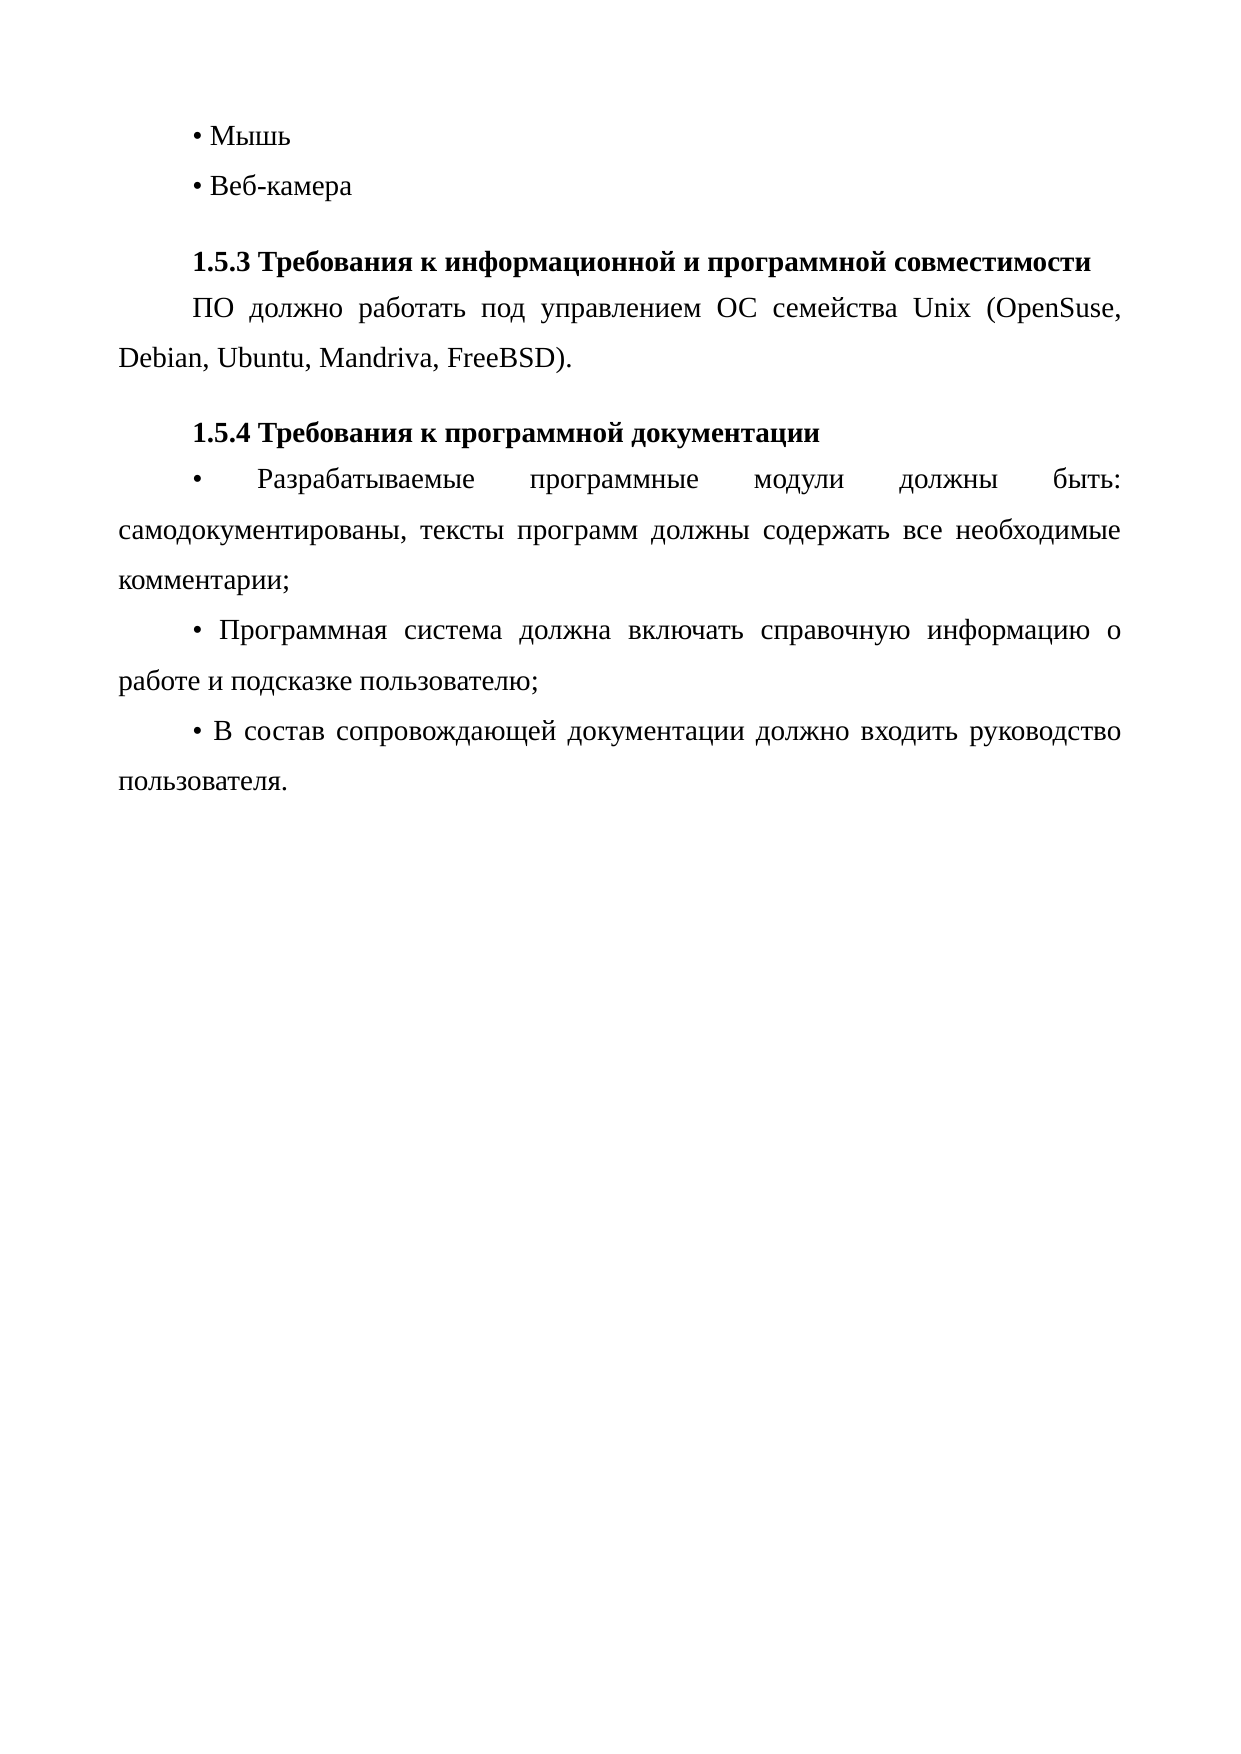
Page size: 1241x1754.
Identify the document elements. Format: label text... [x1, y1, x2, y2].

text • Разрабатываемые программные модули должны быть: самодокументированы, тексты программ должны содержать все необходимые комментарии; [118, 461, 1122, 596]
subtitle 1.5.3 Требования к информационной и программной совместимости [118, 244, 1122, 277]
text ПО должно работать под управлением ОС семейства Unix (OpenSuse, Debian, Ubuntu, Mandriva, FreeBSD). [118, 290, 1122, 374]
text • В состав сопровождающей документации должно входить руководство пользователя. [118, 713, 1122, 797]
text • Веб-камера [118, 168, 1122, 202]
subtitle 1.5.4 Требования к программной документации [118, 415, 1122, 449]
text • Программная система должна включать справочную информацию о работе и подсказке пользователю; [118, 612, 1122, 696]
text • Мышь [118, 118, 1122, 152]
